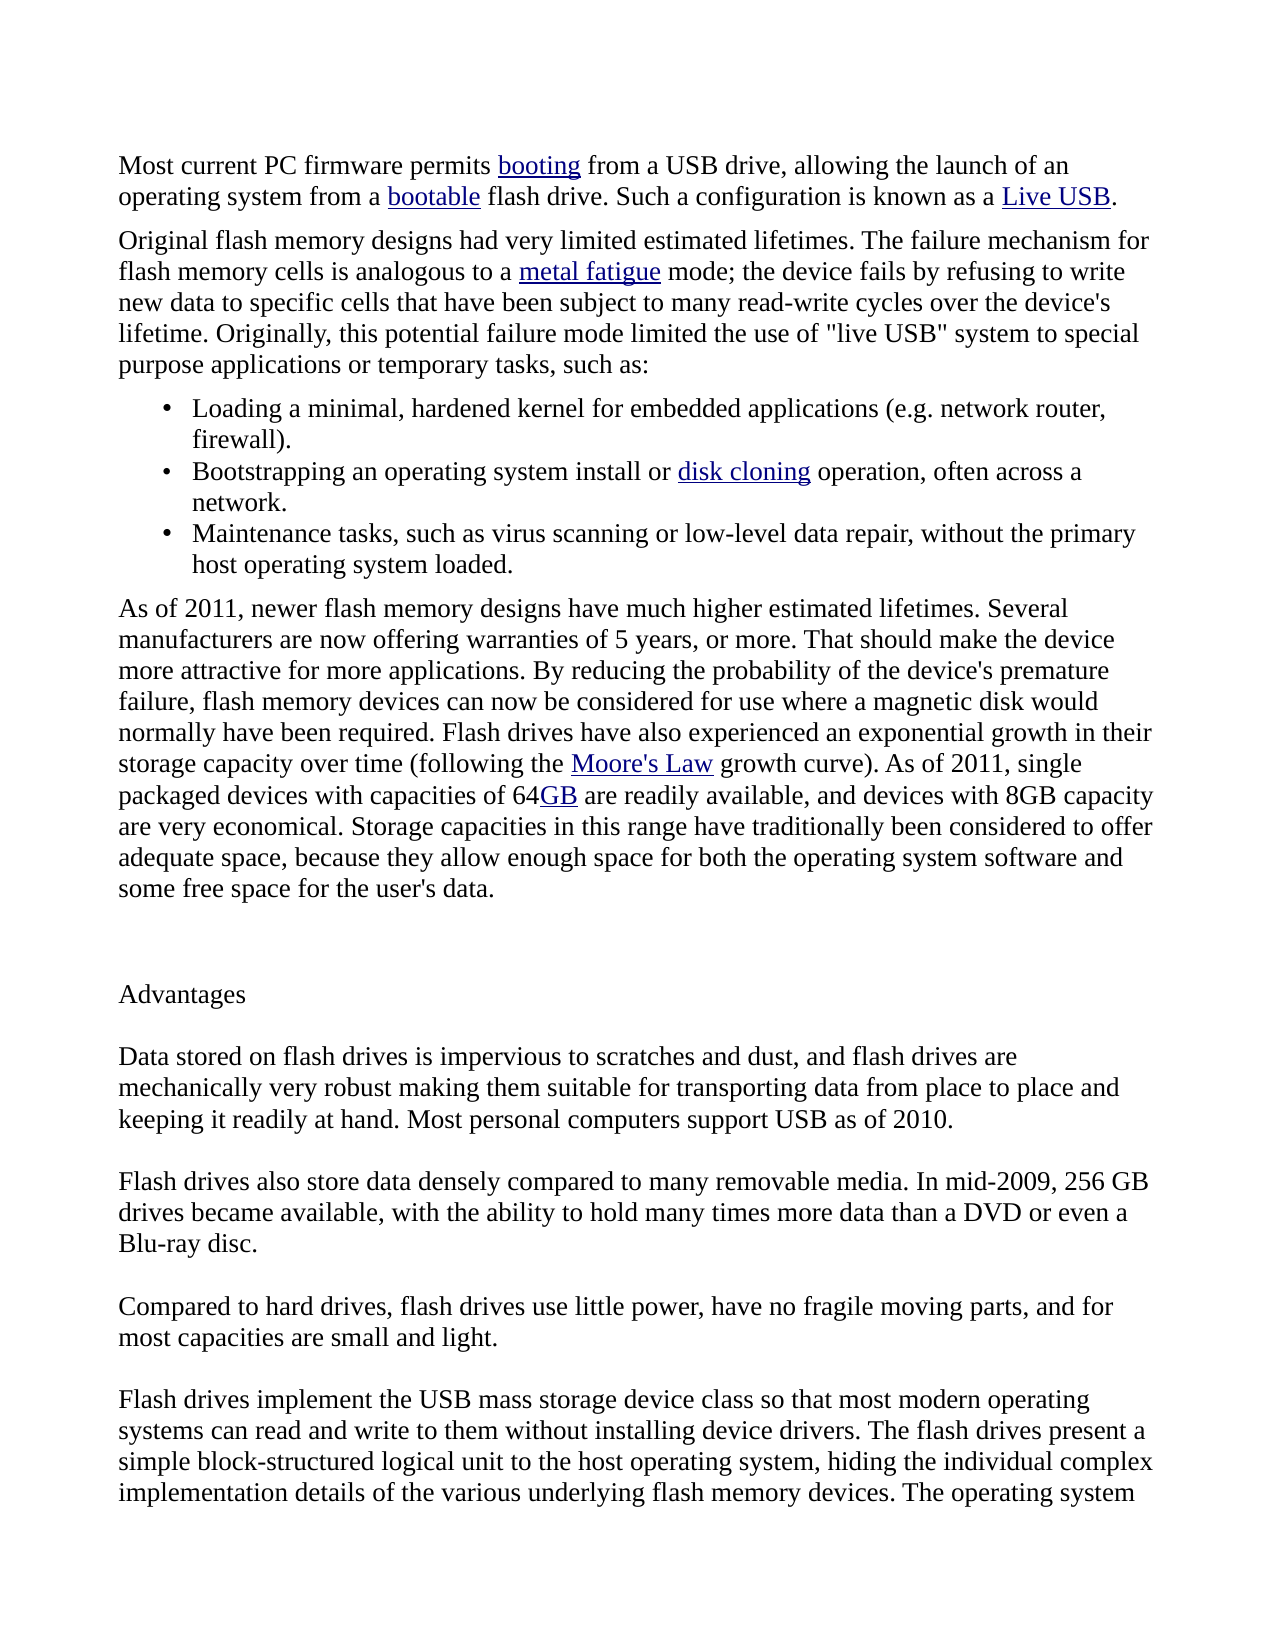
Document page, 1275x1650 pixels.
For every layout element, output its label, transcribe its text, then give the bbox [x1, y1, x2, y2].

text Data stored on flash drives is impervious to scratches and dust, and flash drives are mechanically very robust making them suitable for transporting data from place to place and keeping it readily at hand. Most personal computers support USB as of 2010. [118, 1040, 1157, 1134]
text Flash drives implement the USB mass storage device class so that most modern operating systems can read and write to them without installing device drivers. The flash drives present a simple block-structured logical unit to the host operating system, hiding the individual complex implementation details of the various underlying flash memory devices. The operating system [118, 1383, 1157, 1508]
text As of 2011, newer flash memory designs have much higher estimated lifetimes. Several manufacturers are now offering warranties of 5 years, or more. That should make the device more attractive for more applications. By reducing the probability of the device's premature failure, flash memory devices can now be considered for use where a magnetic disk would normally have been required. Flash drives have also experienced an exponential growth in their storage capacity over time (following the Moore's Law growth curve). As of 2011, single packaged devices with capacities of 64GB are readily available, and devices with 8GB capacity are very economical. Storage capacities in this range have traditionally been considered to offer adequate space, because they allow enough space for both the operating system software and some free space for the user's data. [118, 592, 1157, 903]
list Bootstrapping an operating system install or disk cloning operation, often across a network. [162, 455, 1157, 517]
list Loading a minimal, hardened kernel for embedded applications (e.g. network router, firewall). [162, 392, 1157, 455]
text Compared to hard drives, flash drives use little power, have no fragile moving parts, and for most capacities are small and light. [118, 1289, 1157, 1352]
text Advantages [118, 978, 1157, 1009]
text Most current PC firmware permits booting from a USB drive, allowing the launch of an operating system from a bootable flash drive. Such a configuration is known as a Live USB. [118, 149, 1157, 212]
text Original flash memory designs had very limited estimated lifetimes. The failure mechanism for flash memory cells is analogous to a metal fatigue mode; the device fails by refusing to write new data to specific cells that have been subject to many read-write cycles over the device's lifetime. Originally, this potential failure mode limited the use of "live USB" system to special purpose applications or temporary tasks, such as: [118, 224, 1157, 380]
list Maintenance tasks, such as virus scanning or low-level data repair, without the primary host operating system loaded. [162, 517, 1157, 579]
text Flash drives also store data densely compared to many removable media. In mid-2009, 256 GB drives became available, with the ability to hold many times more data than a DVD or even a Blu-ray disc. [118, 1165, 1157, 1258]
